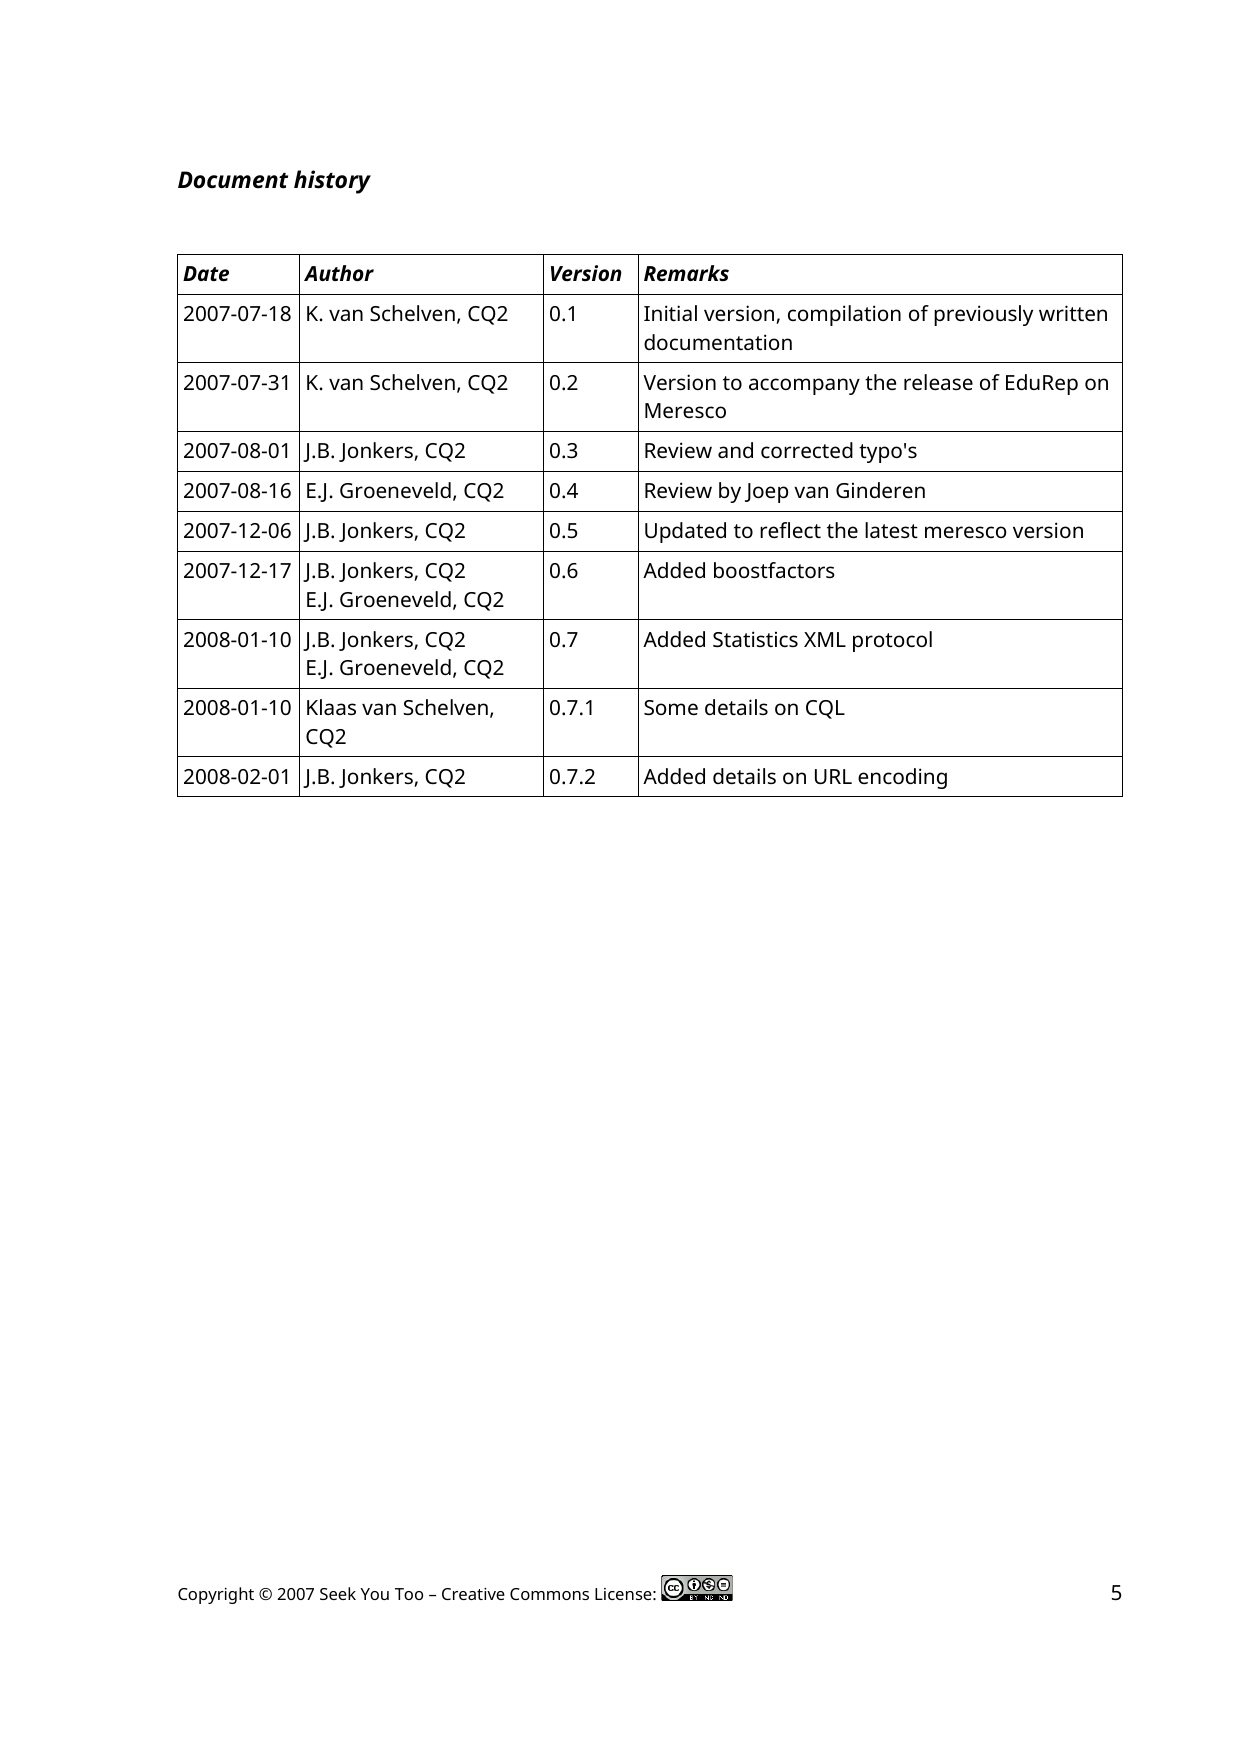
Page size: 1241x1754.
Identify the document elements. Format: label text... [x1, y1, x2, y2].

table_cell 2007-07-31 [178, 363, 299, 431]
table_cell J.B. Jonkers, CQ2 [300, 757, 543, 796]
table_header Date [178, 255, 299, 294]
table_cell Added details on URL encoding [639, 757, 1122, 796]
table_cell 2008-02-01 [178, 757, 299, 796]
table_cell 2007-08-01 [178, 432, 299, 471]
table_cell 0.6 [544, 552, 638, 619]
table_cell J.B. Jonkers, CQ2 [300, 512, 543, 551]
table_cell K. van Schelven, CQ2 [300, 295, 543, 362]
table_cell E.J. Groeneveld, CQ2 [300, 472, 543, 511]
table_cell 2007-12-06 [178, 512, 299, 551]
table_cell J.B. Jonkers, CQ2 E.J. Groeneveld, CQ2 [300, 552, 543, 619]
table_cell 2007-07-18 [178, 295, 299, 362]
table_cell 0.2 [544, 363, 638, 431]
picture [661, 1575, 733, 1601]
table_cell Added boostfactors [639, 552, 1122, 619]
table_cell Review and corrected typo's [639, 432, 1122, 471]
table_cell Review by Joep van Ginderen [639, 472, 1122, 511]
table_cell 0.7.2 [544, 757, 638, 796]
table_cell 0.7.1 [544, 689, 638, 756]
table_cell 2007-08-16 [178, 472, 299, 511]
table_cell J.B. Jonkers, CQ2 [300, 432, 543, 471]
table_cell Klaas van Schelven, CQ2 [300, 689, 543, 756]
table_header Remarks [639, 255, 1122, 294]
table_cell J.B. Jonkers, CQ2 E.J. Groeneveld, CQ2 [300, 620, 543, 687]
table_cell K. van Schelven, CQ2 [300, 363, 543, 431]
table_header Author [300, 255, 543, 294]
table_cell Version to accompany the release of EduRep on Meresco [639, 363, 1122, 431]
table_cell Some details on CQL [639, 689, 1122, 756]
table_cell 2008-01-10 [178, 620, 299, 687]
subtitle Document history [177, 159, 1122, 195]
table_cell 2007-12-17 [178, 552, 299, 619]
table_cell Initial version, compilation of previously written documentation [639, 295, 1122, 362]
table_cell Updated to reflect the latest meresco version [639, 512, 1122, 551]
table_cell Added Statistics XML protocol [639, 620, 1122, 687]
table_cell 0.5 [544, 512, 638, 551]
table_cell 0.4 [544, 472, 638, 511]
table_cell 0.3 [544, 432, 638, 471]
table_header Version [544, 255, 638, 294]
table_cell 0.7 [544, 620, 638, 687]
table_cell 2008-01-10 [178, 689, 299, 756]
table_cell 0.1 [544, 295, 638, 362]
